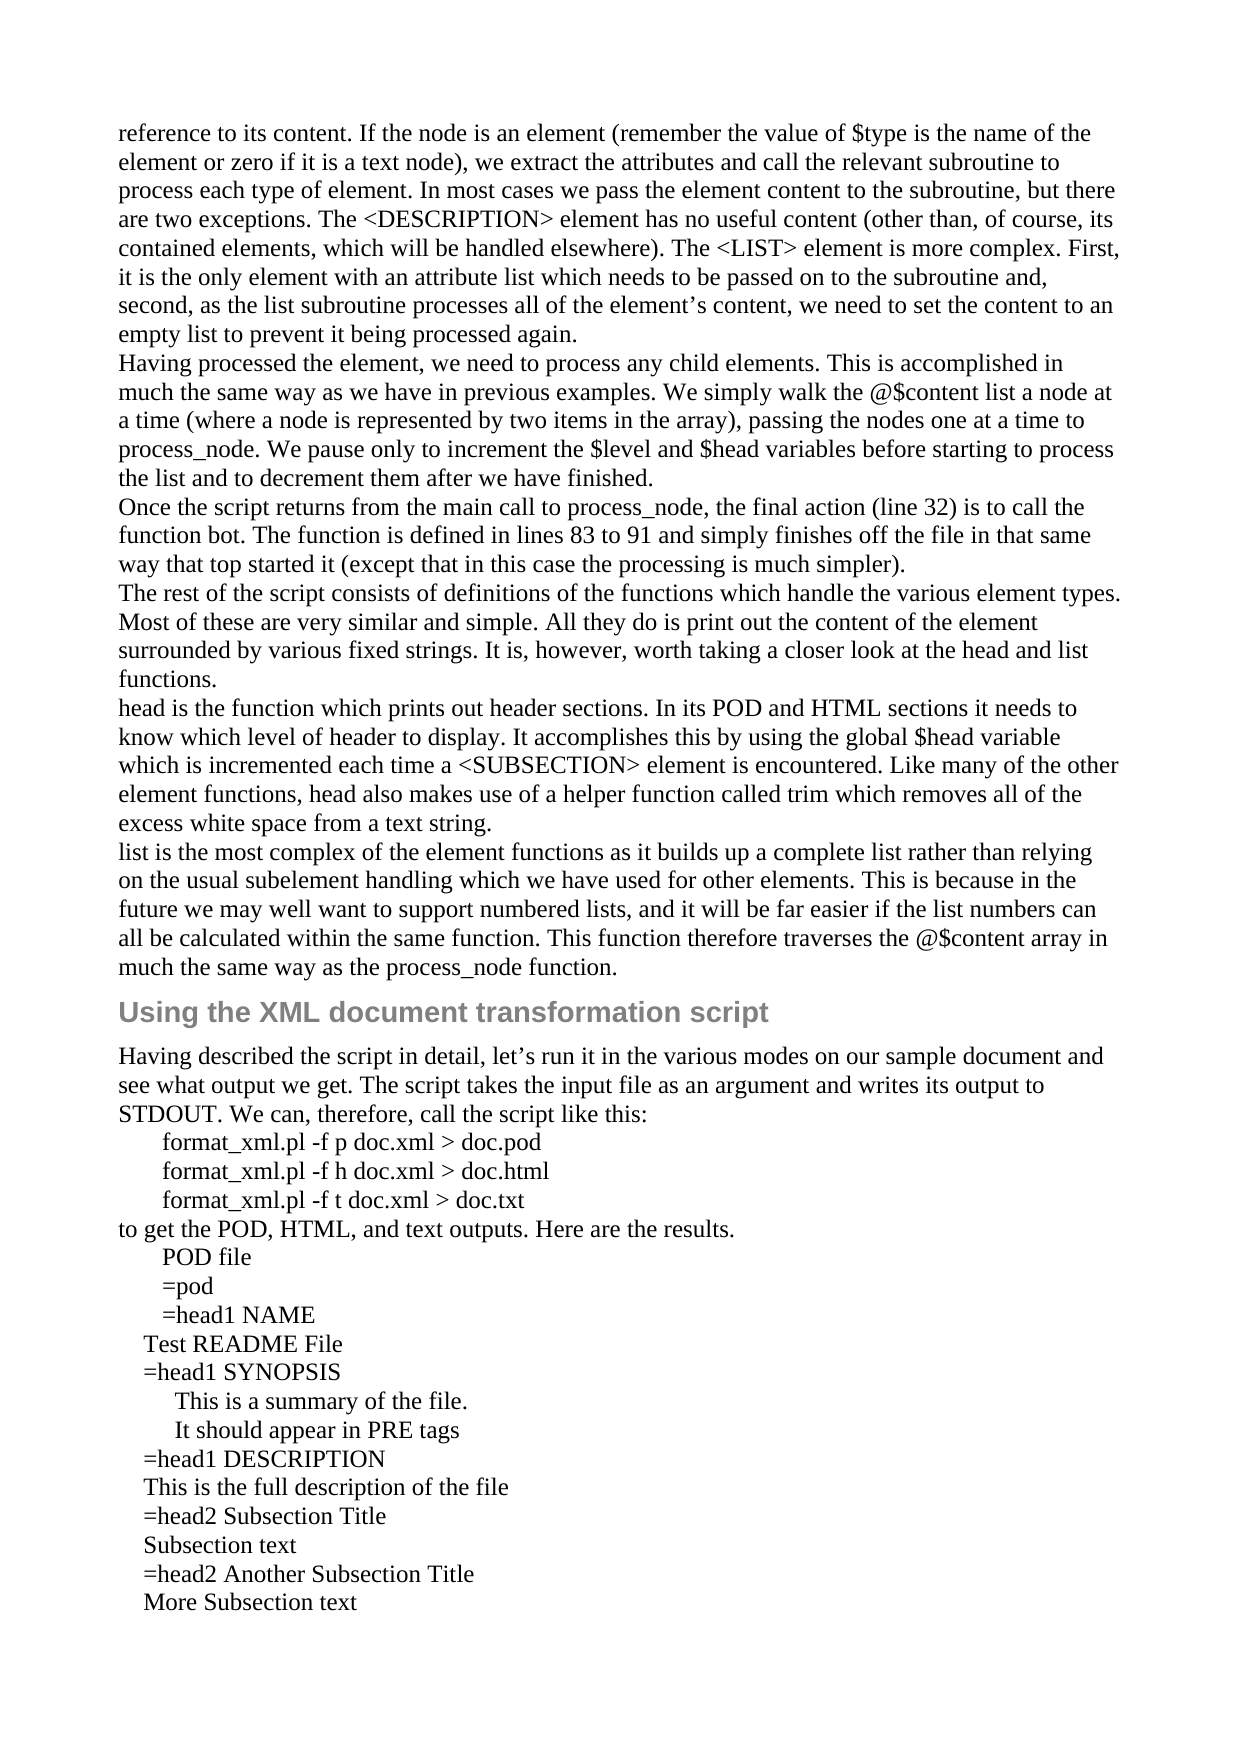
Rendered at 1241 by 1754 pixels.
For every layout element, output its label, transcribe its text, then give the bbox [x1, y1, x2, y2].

text This is a summary of the file. [118, 1386, 1122, 1415]
text =head2 Another Subsection Title [118, 1559, 1122, 1587]
text Test README File [118, 1329, 1122, 1357]
text format_xml.pl -f t doc.xml > doc.txt [118, 1185, 1122, 1214]
text list is the most complex of the element functions as it builds up a complete list rather than relying on the usual subelement handling which we have used for other elements. This is because in the future we may well want to support numbered lists, and it will be far easier if the list numbers can all be calculated within the same function. This function therefore traverses the @$content array in much the same way as the process_node function. [118, 837, 1122, 981]
text POD file [118, 1242, 1122, 1271]
text Subsection text [118, 1530, 1122, 1559]
text =head1 NAME [118, 1300, 1122, 1329]
subtitle Using the XML document transformation script [118, 995, 1122, 1029]
text =head2 Subsection Title [118, 1501, 1122, 1530]
text head is the function which prints out header sections. In its POD and HTML sections it needs to know which level of header to display. It accomplishes this by using the global $head variable which is incremented each time a <SUBSECTION> element is encountered. Like many of the other element functions, head also makes use of a helper function called trim which removes all of the excess white space from a text string. [118, 693, 1122, 837]
text reference to its content. If the node is an element (remember the value of $type is the name of the element or zero if it is a text node), we extract the attributes and call the relevant subroutine to process each type of element. In most cases we pass the element content to the subroutine, but there are two exceptions. The <DESCRIPTION> element has no useful content (other than, of course, its contained elements, which will be handled elsewhere). The <LIST> element is more complex. First, it is the only element with an attribute list which needs to be passed on to the subroutine and, second, as the list subroutine processes all of the element’s content, we need to set the content to an empty list to prevent it being processed again. [118, 118, 1122, 348]
text Having processed the element, we need to process any child elements. This is accomplished in much the same way as we have in previous examples. We simply walk the @$content list a node at a time (where a node is represented by two items in the array), passing the nodes one at a time to process_node. We pause only to increment the $level and $head variables before starting to process the list and to decrement them after we have finished. [118, 348, 1122, 492]
text It should appear in PRE tags [118, 1415, 1122, 1444]
text format_xml.pl -f p doc.xml > doc.pod [118, 1127, 1122, 1156]
text The rest of the script consists of definitions of the functions which handle the various element types. Most of these are very similar and simple. All they do is print out the content of the element surrounded by various fixed strings. It is, however, worth taking a closer look at the head and list functions. [118, 578, 1122, 693]
text More Subsection text [118, 1587, 1122, 1616]
text format_xml.pl -f h doc.xml > doc.html [118, 1156, 1122, 1185]
text Having described the script in detail, let’s run it in the various modes on our sample document and see what output we get. The script takes the input file as an argument and writes its output to STDOUT. We can, therefore, call the script like this: [118, 1041, 1122, 1127]
text This is the full description of the file [118, 1472, 1122, 1501]
text =head1 SYNOPSIS [118, 1357, 1122, 1386]
text Once the script returns from the main call to process_node, the final action (line 32) is to call the function bot. The function is defined in lines 83 to 91 and simply finishes off the file in that same way that top started it (except that in this case the processing is much simpler). [118, 492, 1122, 578]
text =pod [118, 1271, 1122, 1300]
text to get the POD, HTML, and text outputs. Here are the results. [118, 1214, 1122, 1242]
text =head1 DESCRIPTION [118, 1444, 1122, 1472]
